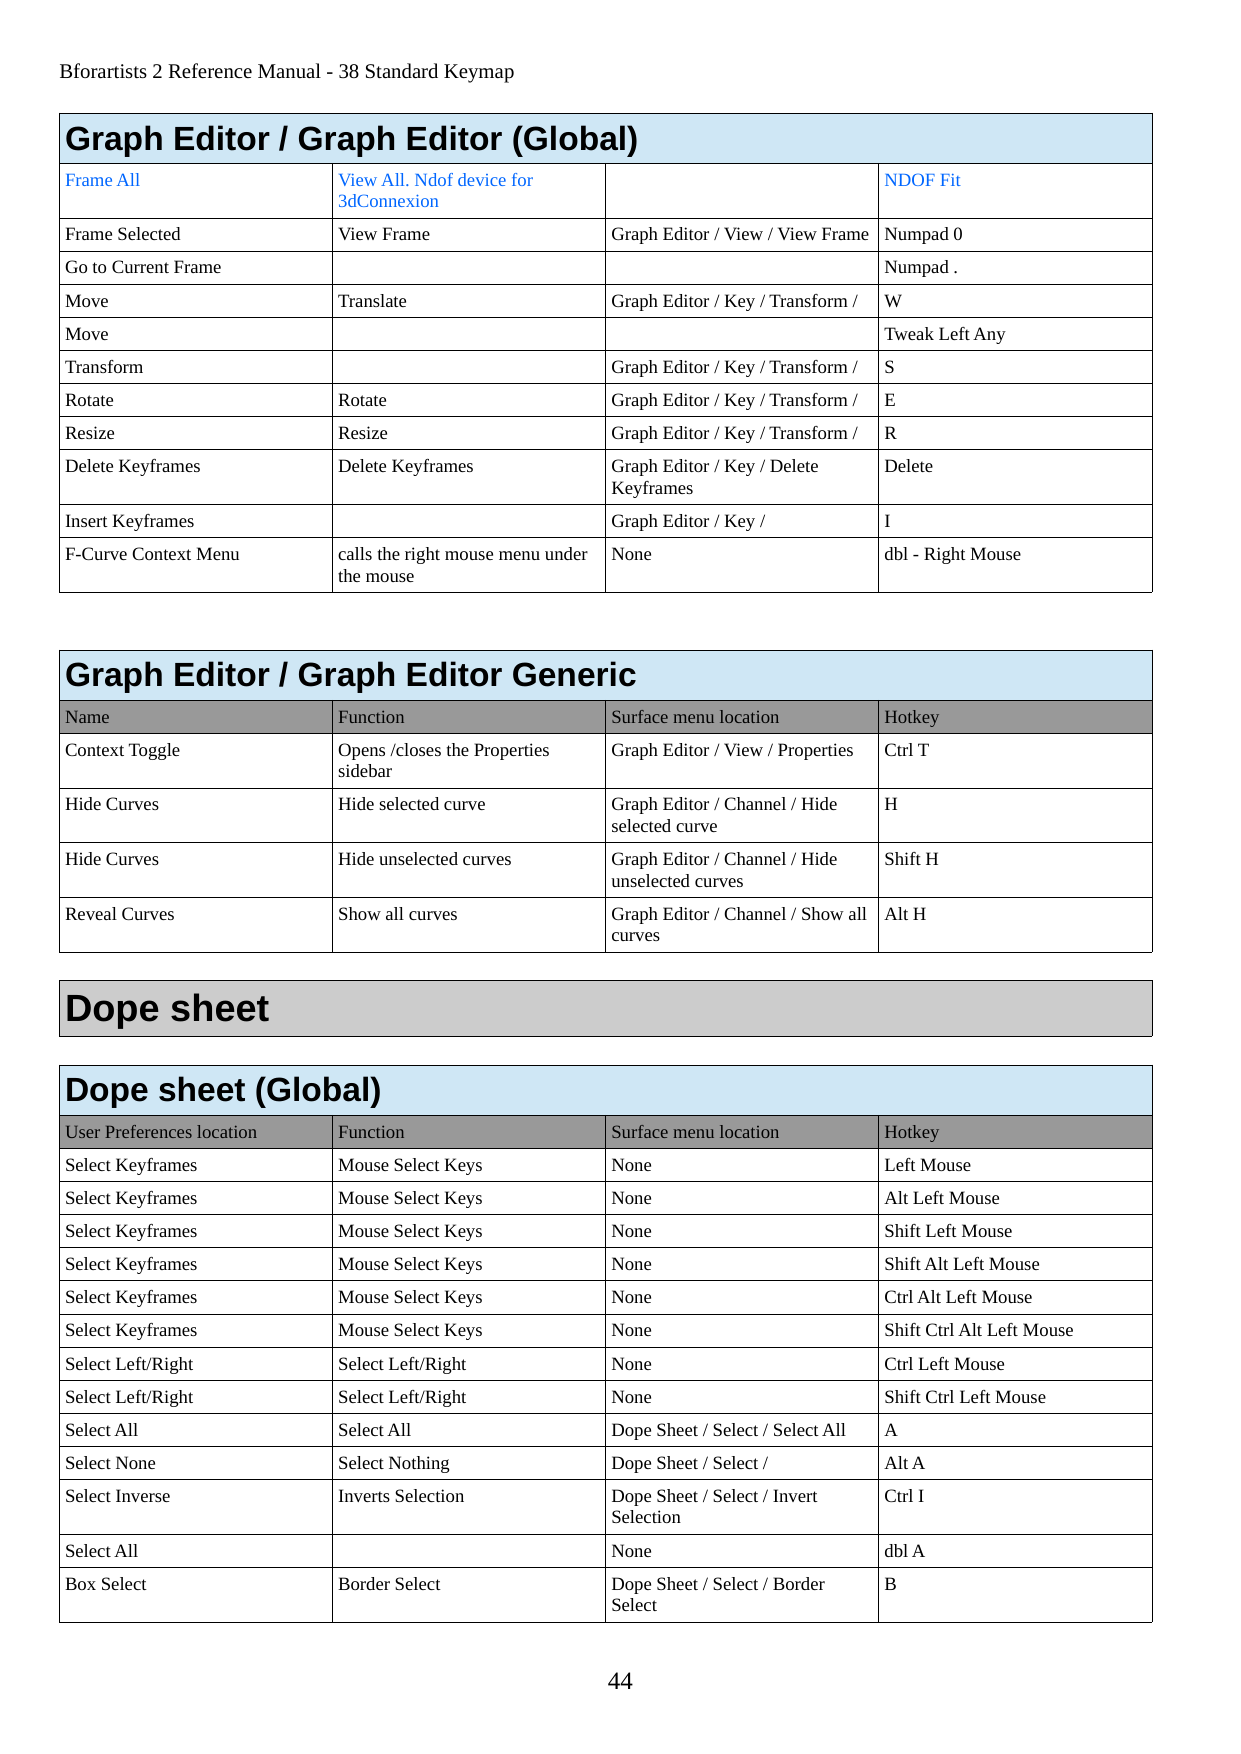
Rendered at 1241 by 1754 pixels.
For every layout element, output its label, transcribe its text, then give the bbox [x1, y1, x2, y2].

table_cell Alt H [879, 898, 1152, 952]
table_cell Graph Editor / View / Properties [606, 734, 878, 787]
table_cell Rotate [333, 384, 605, 416]
table_cell S [879, 351, 1152, 383]
table_cell Ctrl Alt Left Mouse [879, 1281, 1152, 1313]
table_cell R [879, 417, 1152, 449]
table_cell Ctrl Left Mouse [879, 1348, 1152, 1380]
table_cell Graph Editor / Key / [606, 505, 878, 537]
table_cell None [606, 1281, 878, 1313]
table_cell Shift H [879, 843, 1152, 897]
table_cell Hide unselected curves [333, 843, 605, 897]
table_cell Hide selected curve [333, 789, 605, 842]
table_cell A [879, 1414, 1152, 1446]
table_cell Opens /closes the Properties sidebar [333, 734, 605, 787]
table_cell [333, 1535, 605, 1567]
table_cell Select Left/Right [333, 1381, 605, 1413]
table_cell Resize [333, 417, 605, 449]
table_cell Function [333, 1116, 605, 1148]
table_cell Graph Editor / Key / Transform / [606, 351, 878, 383]
table_cell Alt Left Mouse [879, 1182, 1152, 1214]
table_cell Select None [60, 1447, 332, 1479]
table_cell None [606, 1315, 878, 1347]
table_cell Hotkey [879, 701, 1152, 733]
table_cell B [879, 1568, 1152, 1622]
table_header Graph Editor / Graph Editor (Global) [60, 114, 1152, 163]
table_header Dope sheet (Global) [60, 1066, 1152, 1115]
table_cell None [606, 1348, 878, 1380]
table_cell Reveal Curves [60, 898, 332, 952]
table_cell Graph Editor / Key / Delete Keyframes [606, 450, 878, 504]
table_cell Mouse Select Keys [333, 1315, 605, 1347]
table_cell Dope Sheet / Select / Invert Selection [606, 1480, 878, 1534]
table_cell Numpad . [879, 252, 1152, 284]
table_cell Transform [60, 351, 332, 383]
table_cell Tweak Left Any [879, 318, 1152, 350]
table_cell Mouse Select Keys [333, 1281, 605, 1313]
table_cell Select Keyframes [60, 1315, 332, 1347]
table_cell W [879, 285, 1152, 317]
table_cell Ctrl T [879, 734, 1152, 787]
table_cell Mouse Select Keys [333, 1215, 605, 1247]
table_header Dope sheet [60, 981, 1152, 1036]
table_cell [333, 252, 605, 284]
table_cell Graph Editor / Key / Transform / [606, 384, 878, 416]
table_header Graph Editor / Graph Editor Generic [60, 651, 1152, 700]
table_cell Border Select [333, 1568, 605, 1622]
table_cell Select Keyframes [60, 1248, 332, 1280]
table_cell dbl - Right Mouse [879, 538, 1152, 592]
table_cell Select All [60, 1535, 332, 1567]
table_cell Select Keyframes [60, 1149, 332, 1181]
table_cell Select Keyframes [60, 1182, 332, 1214]
table_cell None [606, 1535, 878, 1567]
table_cell Graph Editor / View / View Frame [606, 219, 878, 251]
table_cell Rotate [60, 384, 332, 416]
table_cell [333, 351, 605, 383]
table_cell Dope Sheet / Select / [606, 1447, 878, 1479]
table_cell Hide Curves [60, 843, 332, 897]
table_cell dbl A [879, 1535, 1152, 1567]
table_cell Select All [60, 1414, 332, 1446]
table_cell Graph Editor / Key / Transform / [606, 285, 878, 317]
table_cell F-Curve Context Menu [60, 538, 332, 592]
table_cell Hide Curves [60, 789, 332, 842]
table_cell Go to Current Frame [60, 252, 332, 284]
table_cell Dope Sheet / Select / Select All [606, 1414, 878, 1446]
table_cell Delete Keyframes [333, 450, 605, 504]
table_cell Select Left/Right [60, 1348, 332, 1380]
table_cell Select All [333, 1414, 605, 1446]
table_cell Shift Ctrl Left Mouse [879, 1381, 1152, 1413]
table_cell None [606, 1248, 878, 1280]
table_cell User Preferences location [60, 1116, 332, 1148]
table_cell Shift Left Mouse [879, 1215, 1152, 1247]
table_cell [606, 252, 878, 284]
table_cell Select Nothing [333, 1447, 605, 1479]
table_cell Mouse Select Keys [333, 1182, 605, 1214]
table_cell Insert Keyframes [60, 505, 332, 537]
table_cell Graph Editor / Channel / Show all curves [606, 898, 878, 952]
table_cell [333, 318, 605, 350]
table_cell Name [60, 701, 332, 733]
table_cell Left Mouse [879, 1149, 1152, 1181]
table_cell Graph Editor / Channel / Hide unselected curves [606, 843, 878, 897]
table_cell [333, 505, 605, 537]
table_cell Select Left/Right [60, 1381, 332, 1413]
table_cell Inverts Selection [333, 1480, 605, 1534]
table_cell Context Toggle [60, 734, 332, 787]
table_cell None [606, 1182, 878, 1214]
table_cell Translate [333, 285, 605, 317]
table_cell Resize [60, 417, 332, 449]
table_cell Frame Selected [60, 219, 332, 251]
table_cell Surface menu location [606, 1116, 878, 1148]
table_cell None [606, 1149, 878, 1181]
table_cell View All. Ndof device for 3dConnexion [333, 164, 605, 217]
table_cell H [879, 789, 1152, 842]
table_cell Graph Editor / Channel / Hide selected curve [606, 789, 878, 842]
table_cell Mouse Select Keys [333, 1248, 605, 1280]
table_cell calls the right mouse menu under the mouse [333, 538, 605, 592]
table_cell Select Keyframes [60, 1281, 332, 1313]
table_cell View Frame [333, 219, 605, 251]
table_cell Hotkey [879, 1116, 1152, 1148]
table_cell Show all curves [333, 898, 605, 952]
table_cell Move [60, 285, 332, 317]
table_cell Function [333, 701, 605, 733]
table_cell Delete Keyframes [60, 450, 332, 504]
table_cell Select Inverse [60, 1480, 332, 1534]
table_cell Move [60, 318, 332, 350]
table_cell Delete [879, 450, 1152, 504]
table_cell Surface menu location [606, 701, 878, 733]
table_cell NDOF Fit [879, 164, 1152, 217]
table_cell I [879, 505, 1152, 537]
table_cell None [606, 1381, 878, 1413]
table_cell Select Left/Right [333, 1348, 605, 1380]
table_cell Graph Editor / Key / Transform / [606, 417, 878, 449]
table_cell Box Select [60, 1568, 332, 1622]
table_cell Alt A [879, 1447, 1152, 1479]
table_cell [606, 318, 878, 350]
table_cell Frame All [60, 164, 332, 217]
table_cell None [606, 1215, 878, 1247]
table_cell E [879, 384, 1152, 416]
table_cell Select Keyframes [60, 1215, 332, 1247]
table_cell Ctrl I [879, 1480, 1152, 1534]
table_cell Numpad 0 [879, 219, 1152, 251]
table_cell Mouse Select Keys [333, 1149, 605, 1181]
table_cell [606, 164, 878, 217]
table_cell None [606, 538, 878, 592]
table_cell Shift Alt Left Mouse [879, 1248, 1152, 1280]
table_cell Dope Sheet / Select / Border Select [606, 1568, 878, 1622]
table_cell Shift Ctrl Alt Left Mouse [879, 1315, 1152, 1347]
